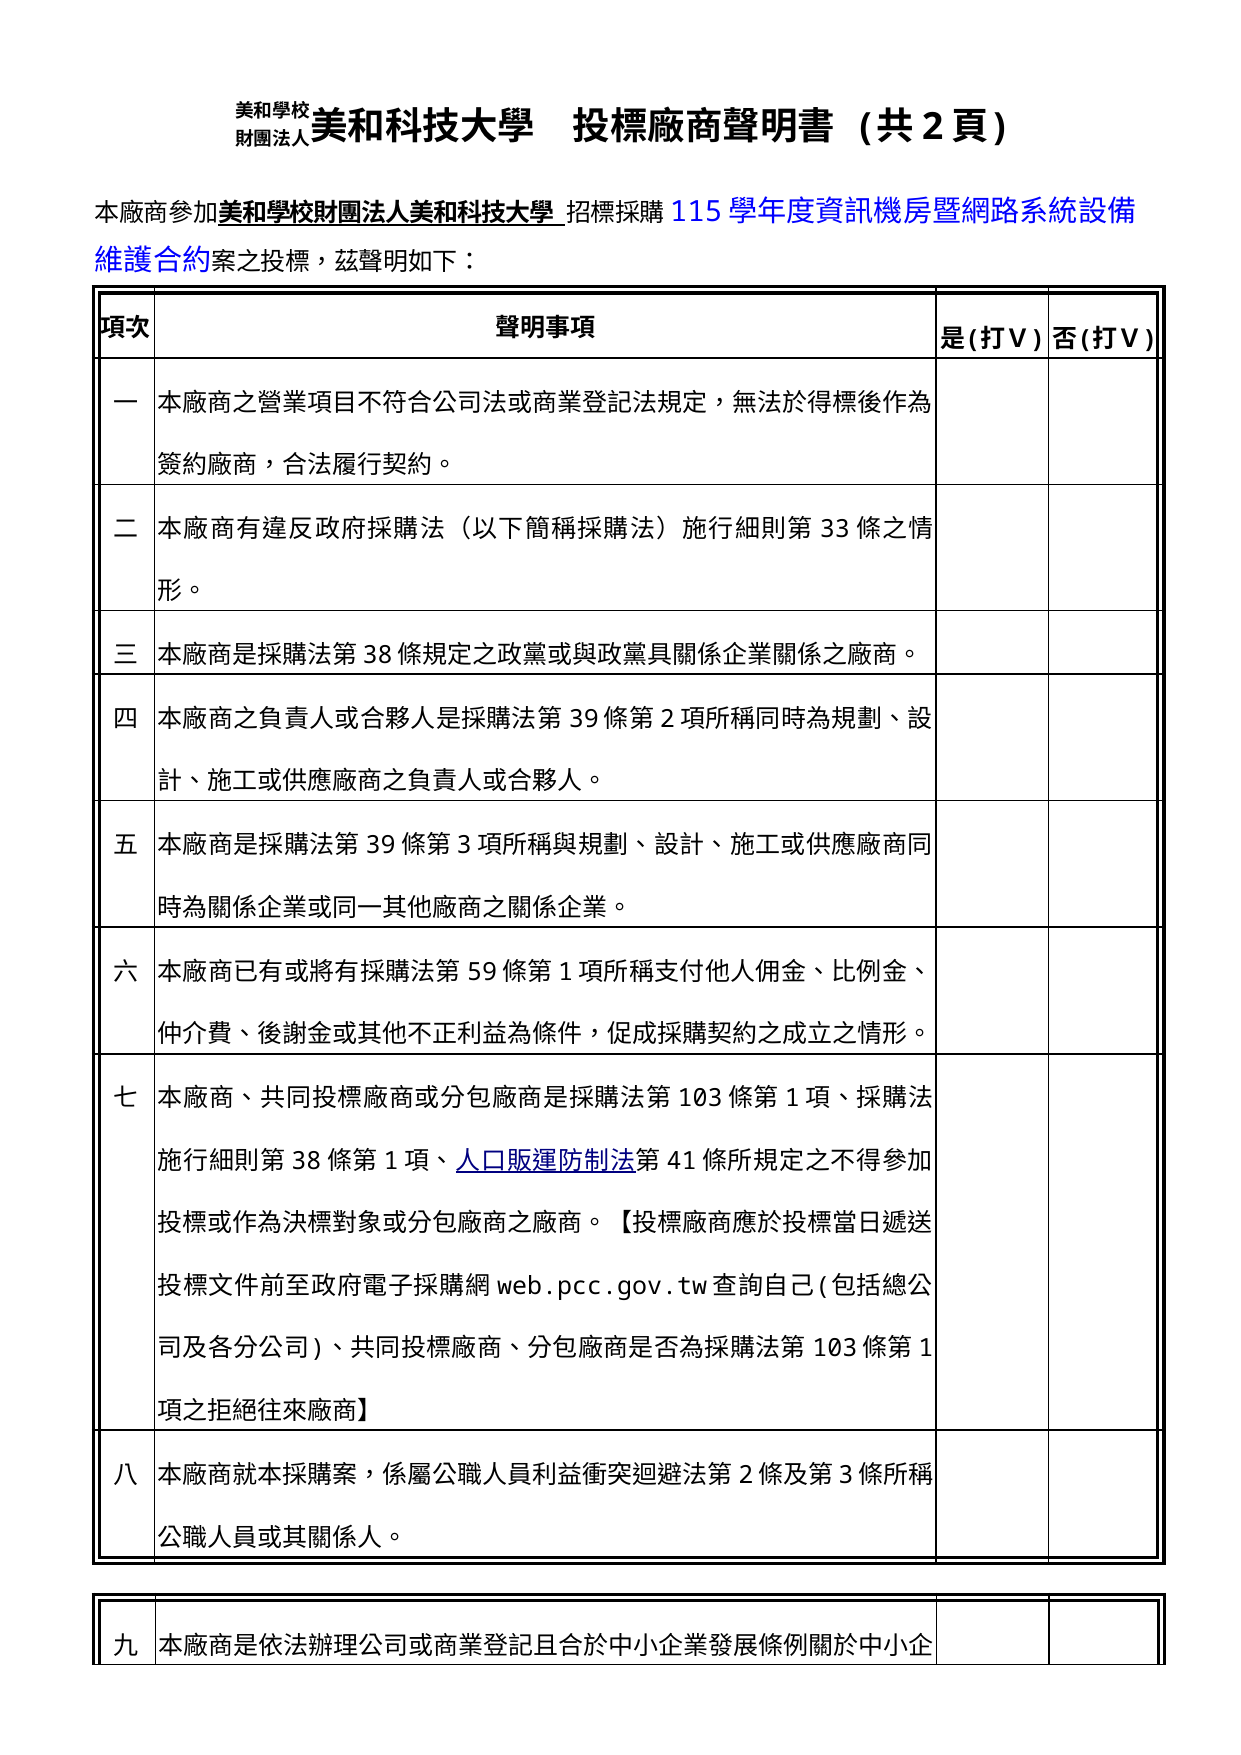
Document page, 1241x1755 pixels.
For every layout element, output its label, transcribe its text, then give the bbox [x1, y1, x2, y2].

table_cell [937, 675, 1048, 800]
table_cell 本廠商之負責人或合夥人是採購法第39條第2項所稱同時為規劃、設計、施工或供應廠商之負責人或合夥人。 [155, 675, 935, 800]
table_cell [1049, 928, 1156, 1053]
table_header 項次 [96, 288, 154, 357]
table_cell 本廠商之營業項目不符合公司法或商業登記法規定，無法於得標後作為簽約廠商，合法履行契約。 [155, 359, 935, 483]
table_cell [1049, 1055, 1156, 1429]
table_cell [937, 359, 1048, 483]
table_cell 本廠商已有或將有採購法第59條第1項所稱支付他人佣金、比例金、仲介費、後謝金或其他不正利益為條件，促成採購契約之成立之情形。 [155, 928, 935, 1053]
table_header 本廠商是依法辦理公司或商業登記且合於中小企業發展條例關於中小企 [156, 1602, 936, 1664]
table_cell [1049, 611, 1156, 673]
table_cell 二 [101, 485, 154, 609]
table_header 聲明事項 [155, 295, 935, 357]
table_cell [937, 1431, 1048, 1556]
table_cell [1049, 1431, 1156, 1556]
table_cell 四 [101, 675, 154, 800]
table_header [1050, 1602, 1157, 1664]
table_cell [1049, 485, 1156, 609]
table_cell [937, 928, 1048, 1053]
table_cell 本廠商有違反政府採購法（以下簡稱採購法）施行細則第33條之情形。 [155, 485, 935, 609]
table_cell 本廠商是採購法第38條規定之政黨或與政黨具關係企業關係之廠商。 [155, 611, 935, 673]
text 美和學校財團法人美和科技大學 投標廠商聲明書 (共2頁) [94, 96, 1152, 150]
table_cell 本廠商就本採購案，係屬公職人員利益衝突迴避法第2條及第3條所稱公職人員或其關係人。 [155, 1431, 935, 1556]
table_header 否(打Ｖ) [1049, 288, 1161, 357]
table_cell 一 [101, 359, 154, 483]
table_cell 八 [101, 1431, 154, 1556]
table_cell 六 [101, 928, 154, 1053]
table_header [1050, 1596, 1162, 1664]
table_cell 本廠商是採購法第39條第3項所稱與規劃、設計、施工或供應廠商同時為關係企業或同一其他廠商之關係企業。 [155, 801, 935, 926]
table_cell 三 [101, 611, 154, 673]
text 本廠商參加美和學校財團法人美和科技大學 招標採購115學年度資訊機房暨網路系統設備維護合約案之投標，茲聲明如下： [94, 188, 1152, 279]
table_cell 五 [101, 801, 154, 926]
table_cell 七 [101, 1055, 154, 1429]
table_cell [937, 1055, 1048, 1429]
table_cell [937, 611, 1048, 673]
table_header 九 [96, 1596, 155, 1664]
table_cell [1049, 801, 1156, 926]
table_cell [937, 485, 1048, 609]
table_cell [1049, 675, 1156, 800]
table_cell [937, 801, 1048, 926]
table_header 是(打Ｖ) [937, 295, 1048, 357]
table_cell 本廠商、共同投標廠商或分包廠商是採購法第103條第1項、採購法施行細則第38條第1項、人口販運防制法第41條所規定之不得參加投標或作為決標對象或分包廠商之廠商。【投標廠商應於投標當日遞送投標文件前至政府電子採購網web.pcc.gov.tw查詢自己(包括總公司及各分公司)、共同投標廠商、分包廠商是否為採購法第103條第1項之拒絕往來廠商】 [155, 1055, 935, 1429]
table_header [937, 1602, 1048, 1664]
table_cell [1049, 359, 1156, 483]
